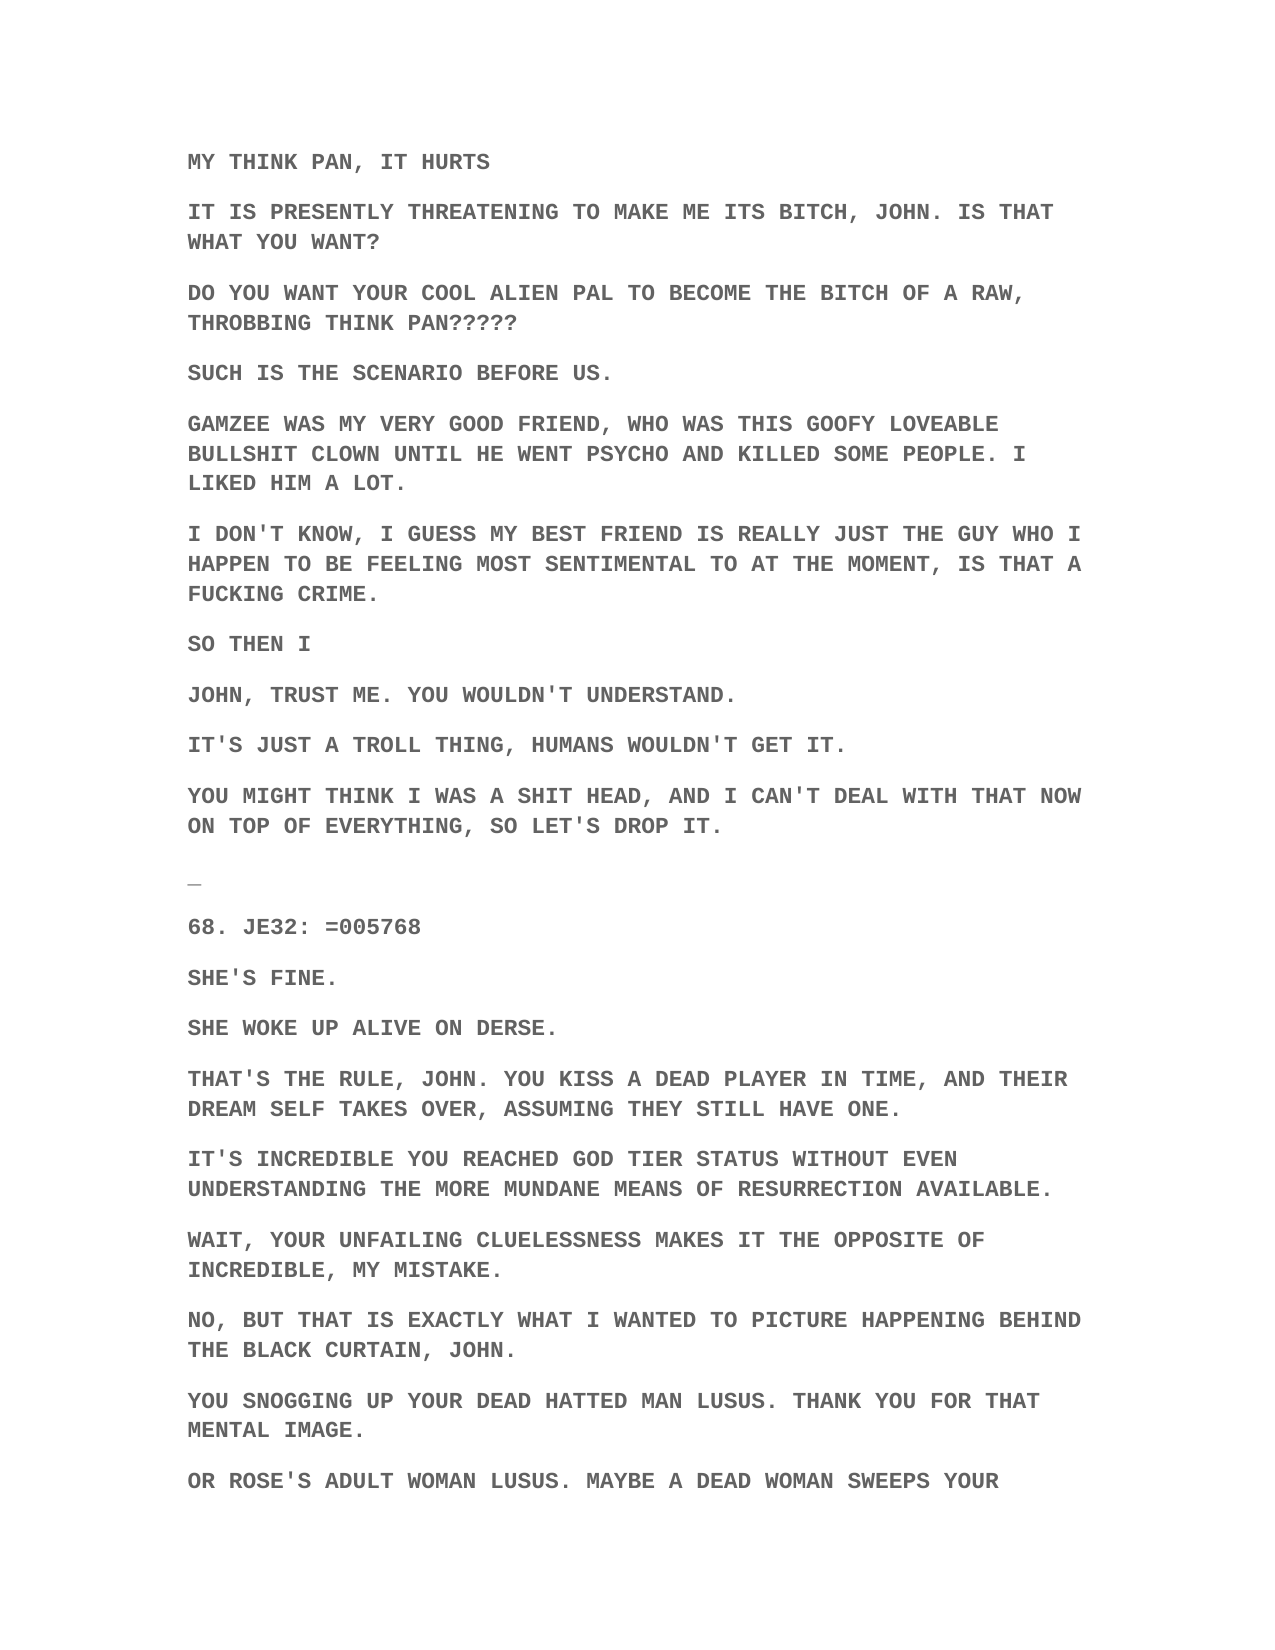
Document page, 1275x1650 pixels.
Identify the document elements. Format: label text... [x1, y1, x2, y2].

text NO, BUT THAT IS EXACTLY WHAT I WANTED TO PICTURE HAPPENING BEHIND THE BLACK CURTAIN, JOHN. [187, 1308, 1087, 1364]
text SHE WOKE UP ALIVE ON DERSE. [187, 1017, 1087, 1043]
text IT'S INCREDIBLE YOU REACHED GOD TIER STATUS WITHOUT EVEN UNDERSTANDING THE MORE MUNDANE MEANS OF RESURRECTION AVAILABLE. [187, 1148, 1087, 1203]
text YOU MIGHT THINK I WAS A SHIT HEAD, AND I CAN'T DEAL WITH THAT NOW ON TOP OF EVERYTHING, SO LET'S DROP IT. [187, 784, 1087, 840]
text IT IS PRESENTLY THREATENING TO MAKE ME ITS BITCH, JOHN. IS THAT WHAT YOU WANT? [187, 201, 1087, 256]
text THAT'S THE RULE, JOHN. YOU KISS A DEAD PLAYER IN TIME, AND THEIR DREAM SELF TAKES OVER, ASSUMING THEY STILL HAVE ONE. [187, 1067, 1087, 1123]
text JOHN, TRUST ME. YOU WOULDN'T UNDERSTAND. [187, 683, 1087, 709]
text WAIT, YOUR UNFAILING CLUELESSNESS MAKES IT THE OPPOSITE OF INCREDIBLE, MY MISTAKE. [187, 1228, 1087, 1284]
text MY THINK PAN, IT HURTS [187, 150, 1087, 176]
text 68. JE32: =005768 [187, 915, 1087, 941]
text DO YOU WANT YOUR COOL ALIEN PAL TO BECOME THE BITCH OF A RAW, THROBBING THINK PAN????? [187, 281, 1087, 337]
text IT'S JUST A TROLL THING, HUMANS WOULDN'T GET IT. [187, 734, 1087, 760]
text OR ROSE'S ADULT WOMAN LUSUS. MAYBE A DEAD WOMAN SWEEPS YOUR [187, 1469, 1087, 1495]
text _ [187, 865, 1087, 891]
text SUCH IS THE SCENARIO BEFORE US. [187, 361, 1087, 387]
text YOU SNOGGING UP YOUR DEAD HATTED MAN LUSUS. THANK YOU FOR THAT MENTAL IMAGE. [187, 1389, 1087, 1445]
text I DON'T KNOW, I GUESS MY BEST FRIEND IS REALLY JUST THE GUY WHO I HAPPEN TO BE FEELING MOST SENTIMENTAL TO AT THE MOMENT, IS THAT A FUCKING CRIME. [187, 522, 1087, 608]
text GAMZEE WAS MY VERY GOOD FRIEND, WHO WAS THIS GOOFY LOVEABLE BULLSHIT CLOWN UNTIL HE WENT PSYCHO AND KILLED SOME PEOPLE. I LIKED HIM A LOT. [187, 412, 1087, 498]
text SO THEN I [187, 632, 1087, 658]
text SHE'S FINE. [187, 966, 1087, 992]
